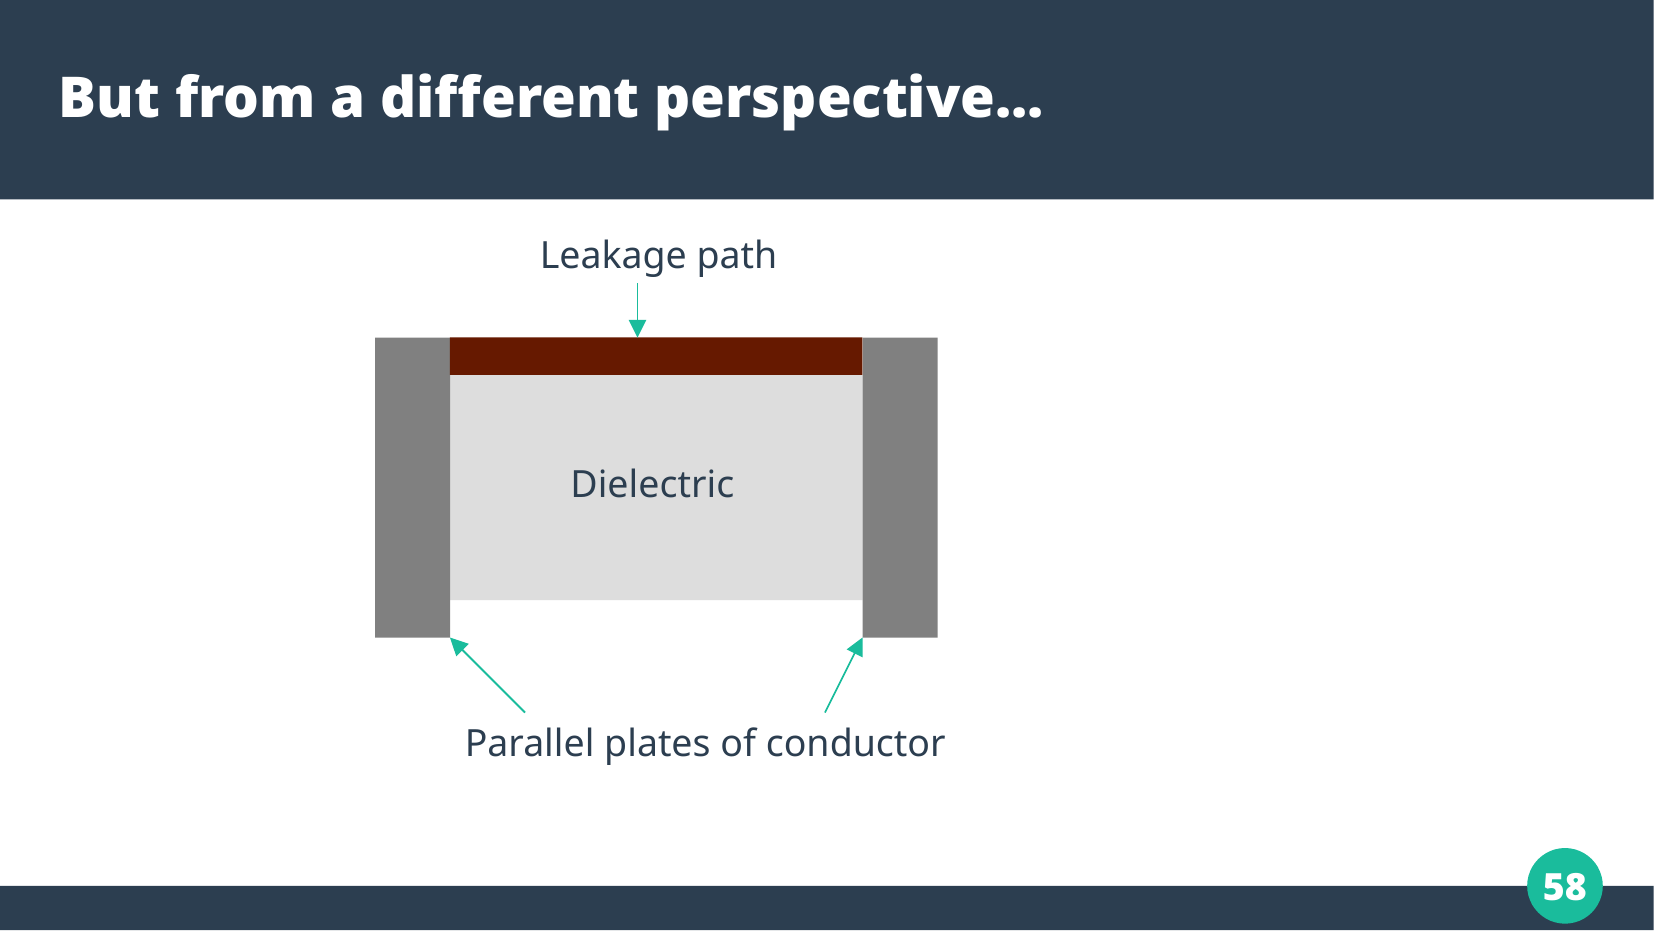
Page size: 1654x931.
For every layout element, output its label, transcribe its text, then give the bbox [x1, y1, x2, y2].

title But from a different perspective... [59, 37, 1595, 155]
text_box Leakage path [525, 225, 810, 284]
text_box Parallel plates of conductor [450, 712, 992, 771]
text_box [375, 337, 938, 638]
text_box Dielectric [555, 453, 764, 513]
